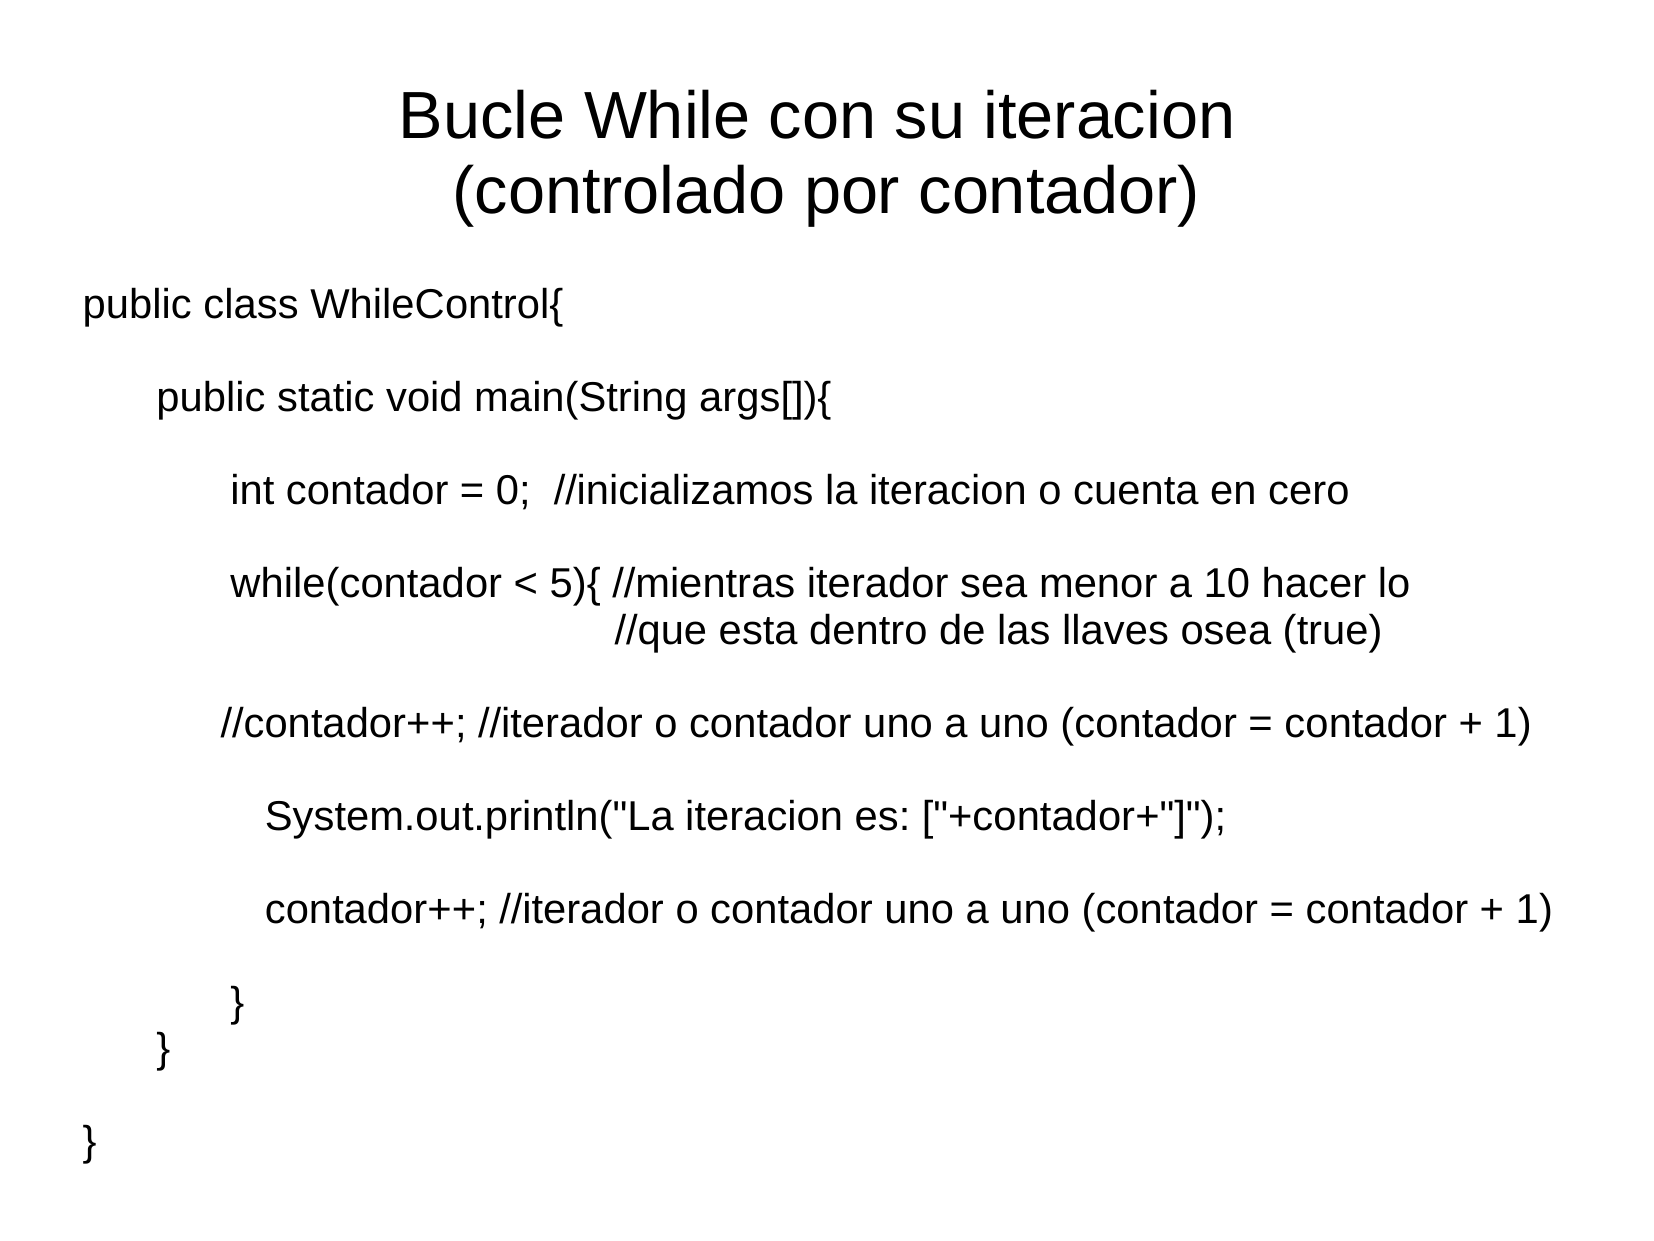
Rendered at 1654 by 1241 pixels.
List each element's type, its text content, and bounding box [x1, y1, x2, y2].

subtitle public class WhileControl{ public static void main(String args[]){ int contador = 0; //inicializamos la iteracion o cuenta en cero while(contador < 5){ //mientras iterador sea menor a 10 hacer lo //que esta dentro de las llaves osea (true) //contador++; //iterador o contador uno a uno (contador = contador + 1) System.out.println("La iteracion es: ["+contador+"]"); contador++; //iterador o contador uno a uno (contador = contador + 1) } } } [82, 231, 1571, 1168]
title Bucle While con su iteracion (controlado por contador) [82, 49, 1571, 231]
